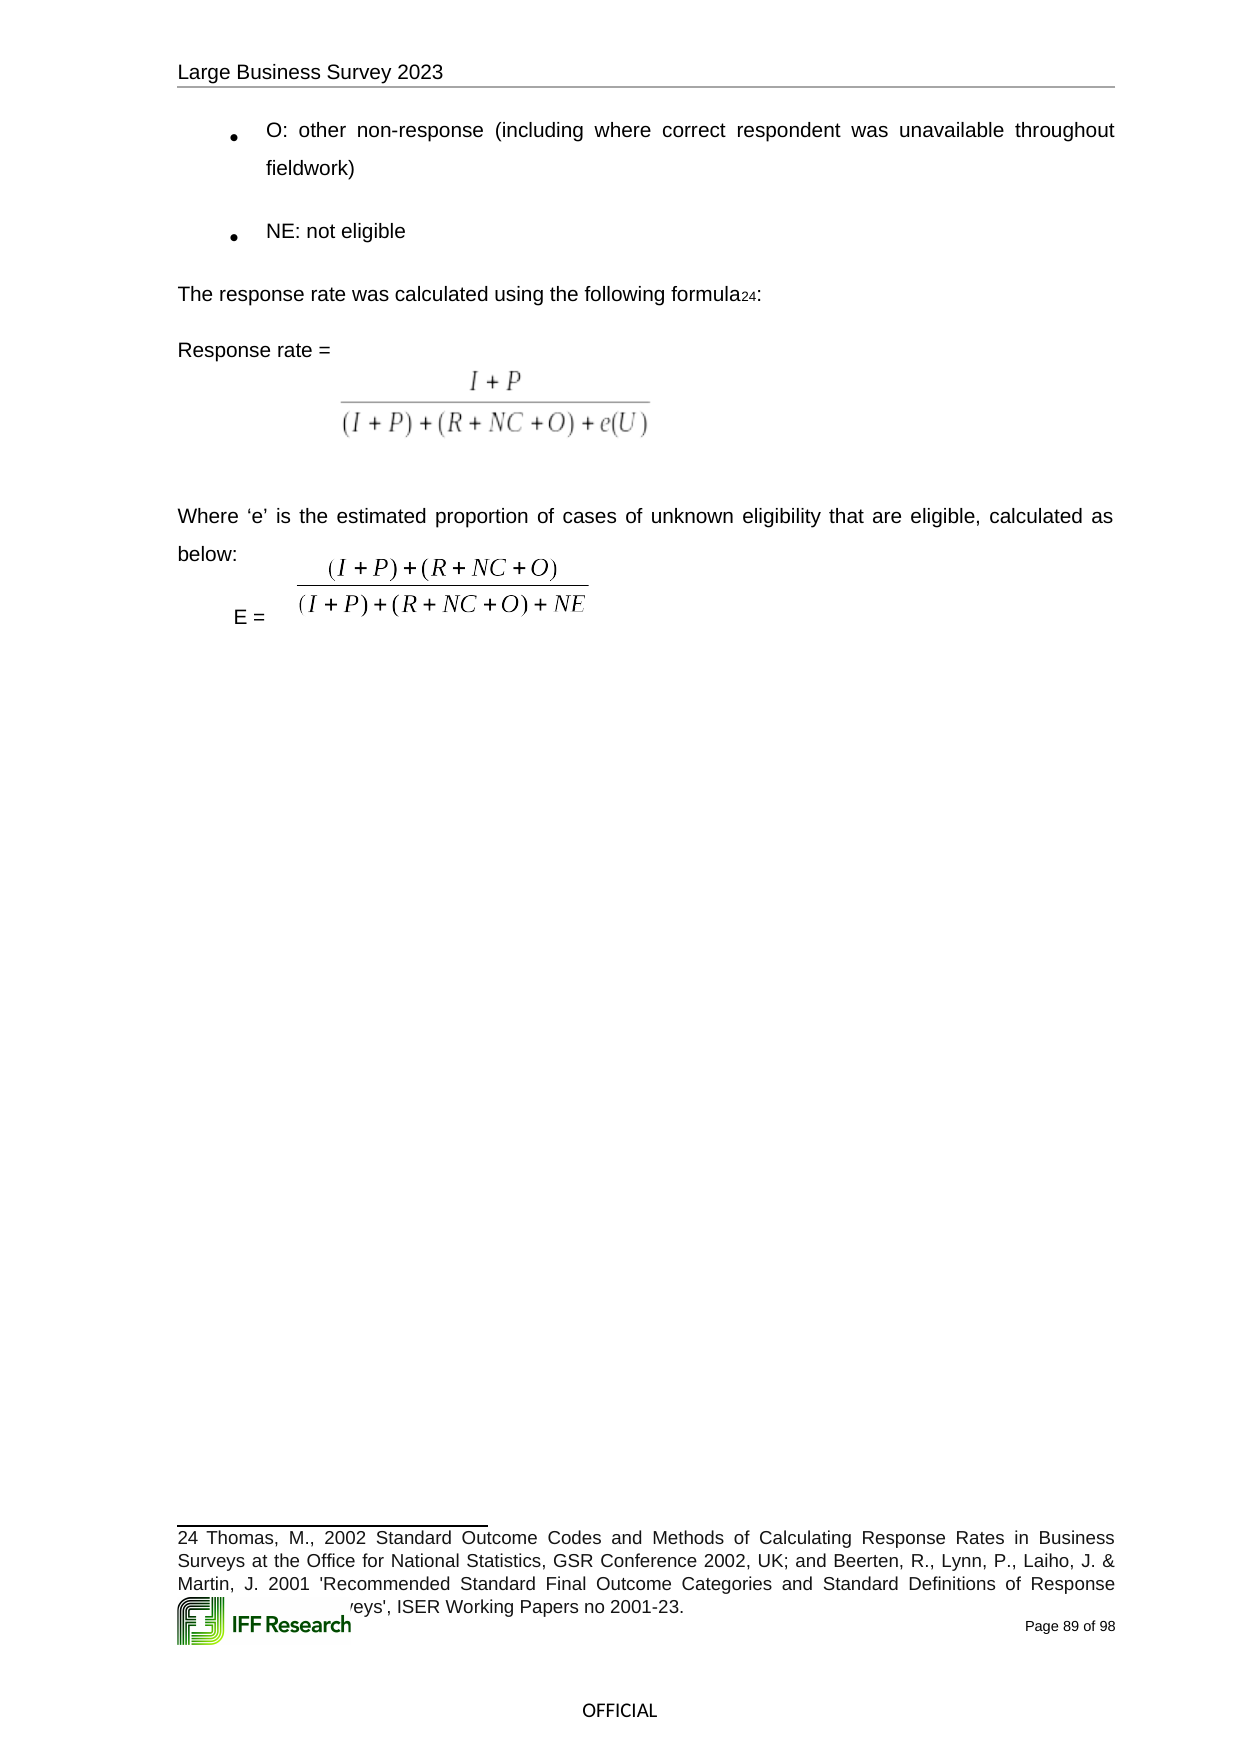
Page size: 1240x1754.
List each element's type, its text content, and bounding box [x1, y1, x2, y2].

text Where ‘e’ is the estimated proportion of cases of unknown eligibility that are eligible, calculated as below: [177, 504, 1115, 574]
subtitle Thomas, M., 2002 Standard Outcome Codes and Methods of Calculating Response Rates in Business Surveys at the Office for National Statistics, GSR Conference 2002, UK; and Beerten, R., Lynn, P., Laiho, J. & Martin, J. 2001 'Recommended Standard Final Outcome Categories and Standard Definitions of Response Rates for Social Surveys', ISER Working Papers no 2001-23. [177, 1526, 1115, 1618]
list NE: not eligible [230, 219, 1115, 250]
text Response rate = [177, 337, 1115, 443]
subtitle E = [233, 605, 1115, 636]
subtitle The response rate was calculated using the following formula: [177, 281, 1115, 312]
list O: other non-response (including where correct respondent was unavailable throughout fieldwork) [230, 118, 1115, 188]
